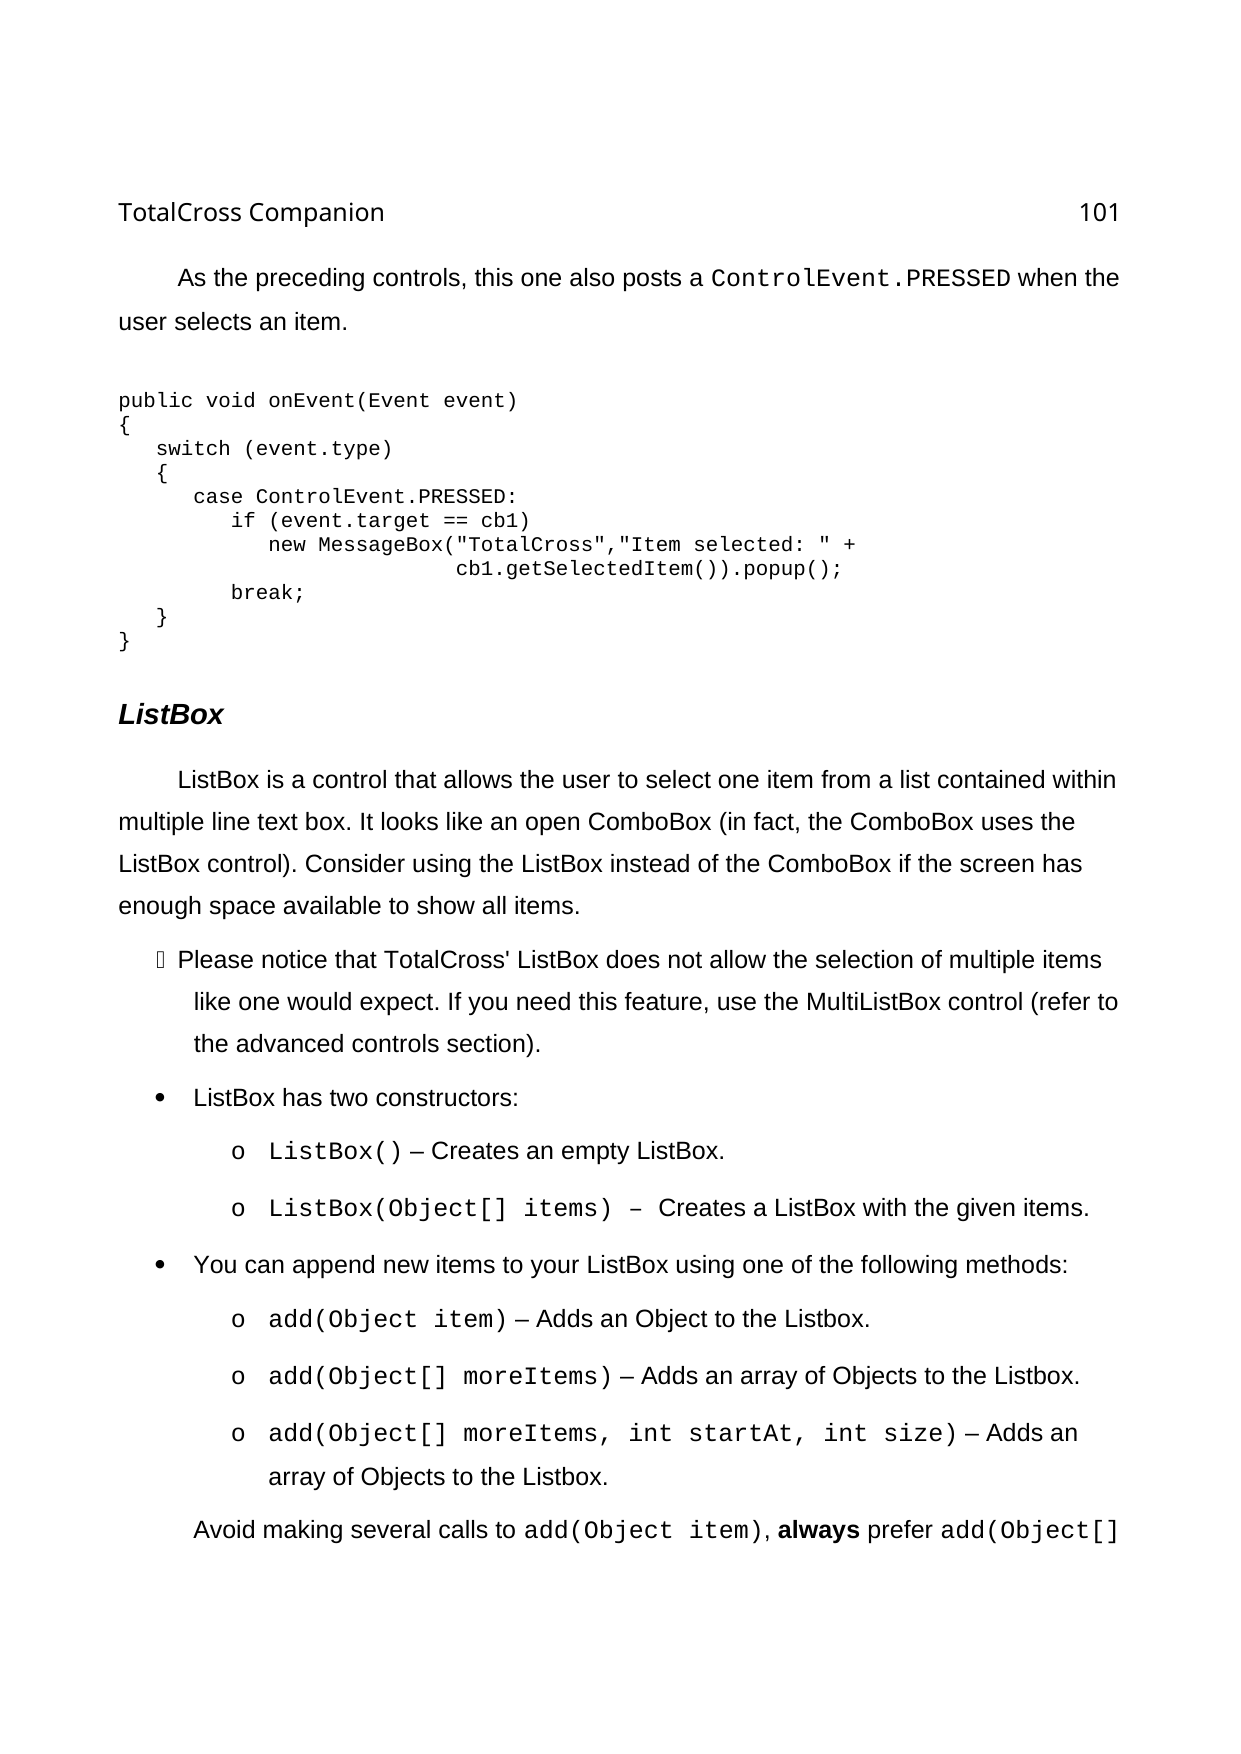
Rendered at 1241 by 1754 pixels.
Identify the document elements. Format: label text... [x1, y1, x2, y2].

list add(Object[] moreItems, int startAt, int size) – Adds an array of Objects to the Listbox. [231, 1419, 1122, 1491]
subtitle ListBox [118, 698, 1122, 730]
text switch (event.type) [118, 438, 1122, 462]
text } [118, 606, 1122, 630]
text { [118, 462, 1122, 486]
list add(Object[] moreItems) – Adds an array of Objects to the Listbox. [231, 1362, 1122, 1392]
text cb1.getSelectedItem()).popup(); [118, 558, 1122, 582]
text case ControlEvent.PRESSED: [118, 486, 1122, 510]
text ListBox is a control that allows the user to select one item from a list contained within multiple line text box. It looks like an open ComboBox (in fact, the ComboBox uses the ListBox control). Consider using the ListBox instead of the ComboBox if the screen has enough space available to show all items. [118, 766, 1122, 920]
text break; [118, 582, 1122, 606]
text if (event.target == cb1) [118, 510, 1122, 534]
list ListBox(Object[] items) – Creates a ListBox with the given items. [231, 1194, 1122, 1224]
text Avoid making several calls to add(Object item), always prefer add(Object[] [193, 1516, 1122, 1546]
list Please notice that TotalCross' ListBox does not allow the selection of multiple items like one would expect. If you need this feature, use the MultiListBox control (refer to the advanced controls section). [156, 946, 1122, 1058]
list ListBox() – Creates an empty ListBox. [231, 1137, 1122, 1167]
text { [118, 414, 1122, 438]
list ListBox has two constructors: [156, 1083, 1122, 1111]
text As the preceding controls, this one also posts a ControlEvent.PRESSED when the user selects an item. [118, 264, 1122, 336]
text public void onEvent(Event event) [118, 390, 1122, 414]
list You can append new items to your ListBox using one of the following methods: [156, 1251, 1122, 1279]
list add(Object item) – Adds an Object to the Listbox. [231, 1305, 1122, 1335]
text } [118, 630, 1122, 654]
text new MessageBox("TotalCross","Item selected: " + [118, 534, 1122, 558]
